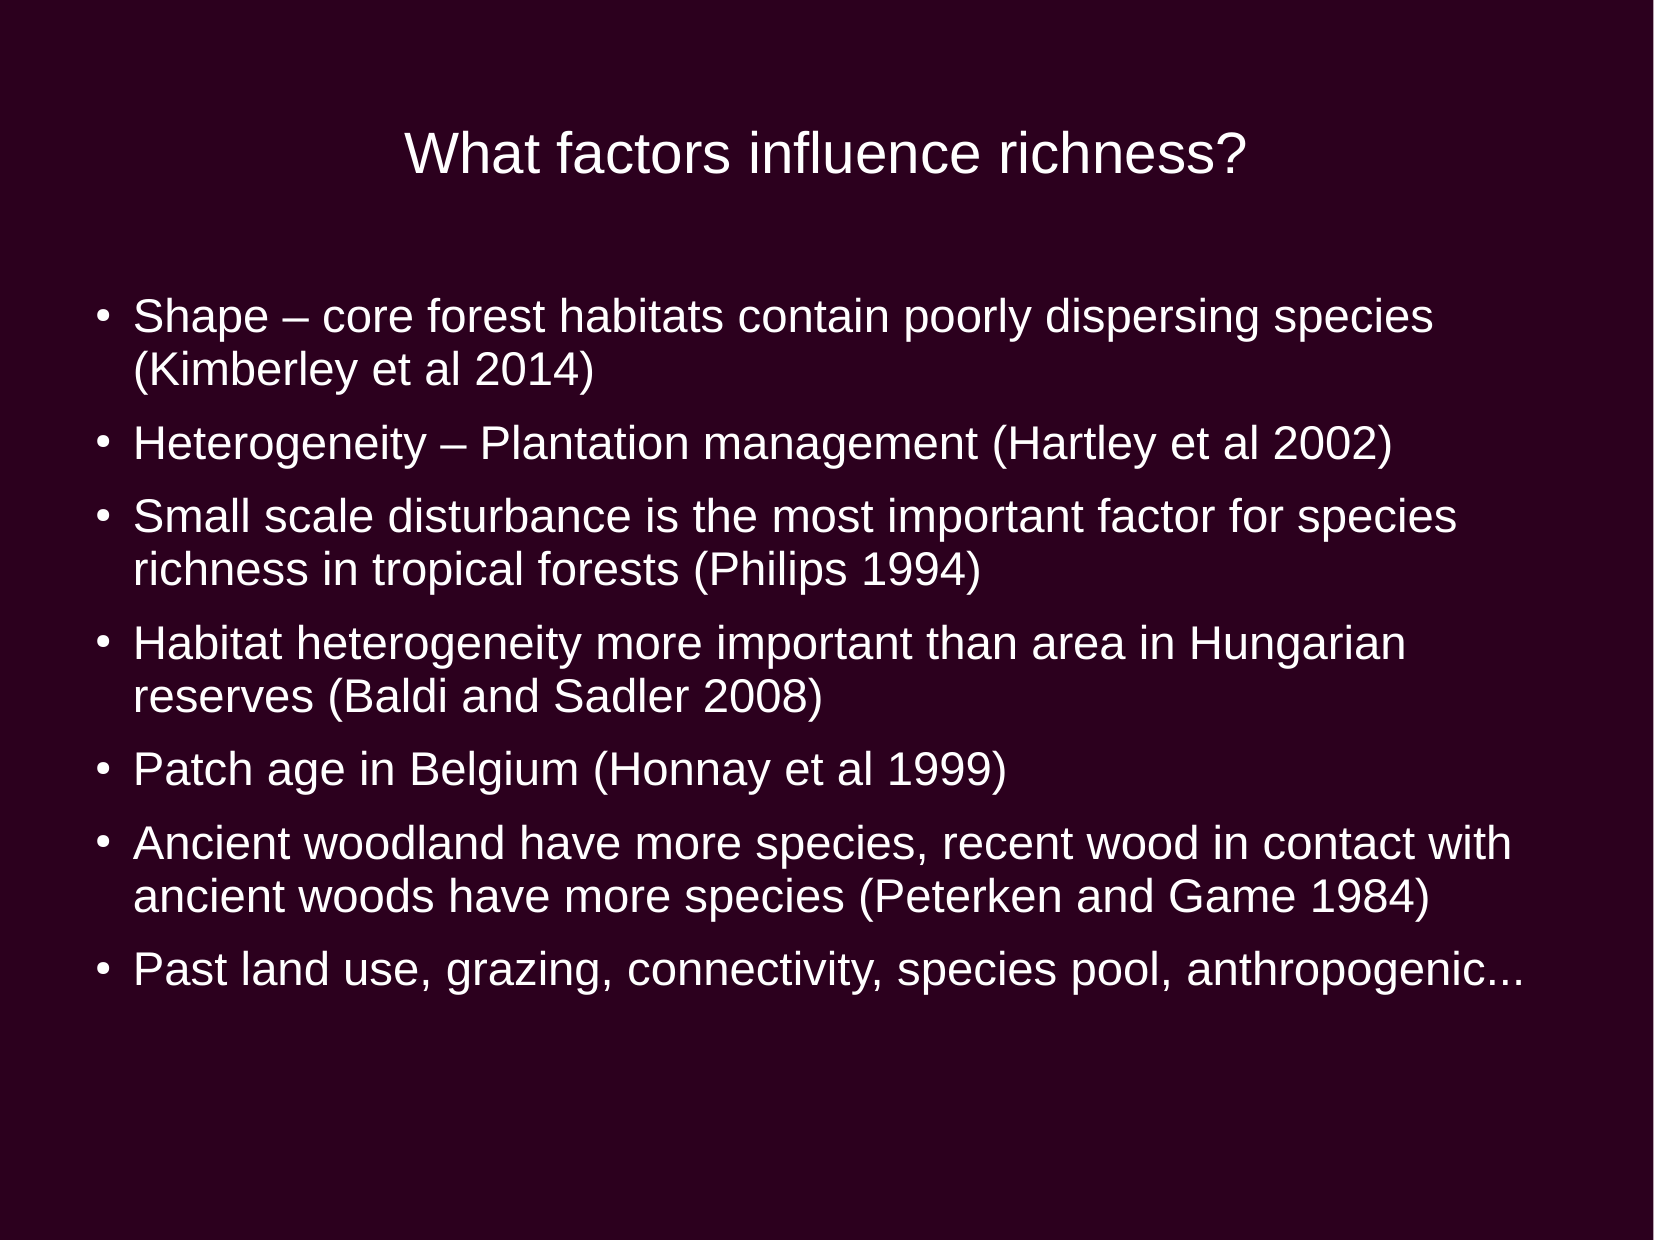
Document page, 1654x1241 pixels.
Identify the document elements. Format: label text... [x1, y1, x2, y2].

list Shape – core forest habitats contain poorly dispersing species (Kimberley et al 2014) Heterogeneity – Plantation management (Hartley et al 2002) Small scale disturbance is the most important factor for species richness in tropical forests (Philips 1994) Habitat heterogeneity more important than area in Hungarian reserves (Baldi and Sadler 2008) Patch age in Belgium (Honnay et al 1999) Ancient woodland have more species, recent wood in contact with ancient woods have more species (Peterken and Game 1984) Past land use, grazing, connectivity, species pool, anthropogenic... [82, 290, 1571, 1010]
title What factors influence richness? [82, 49, 1571, 257]
